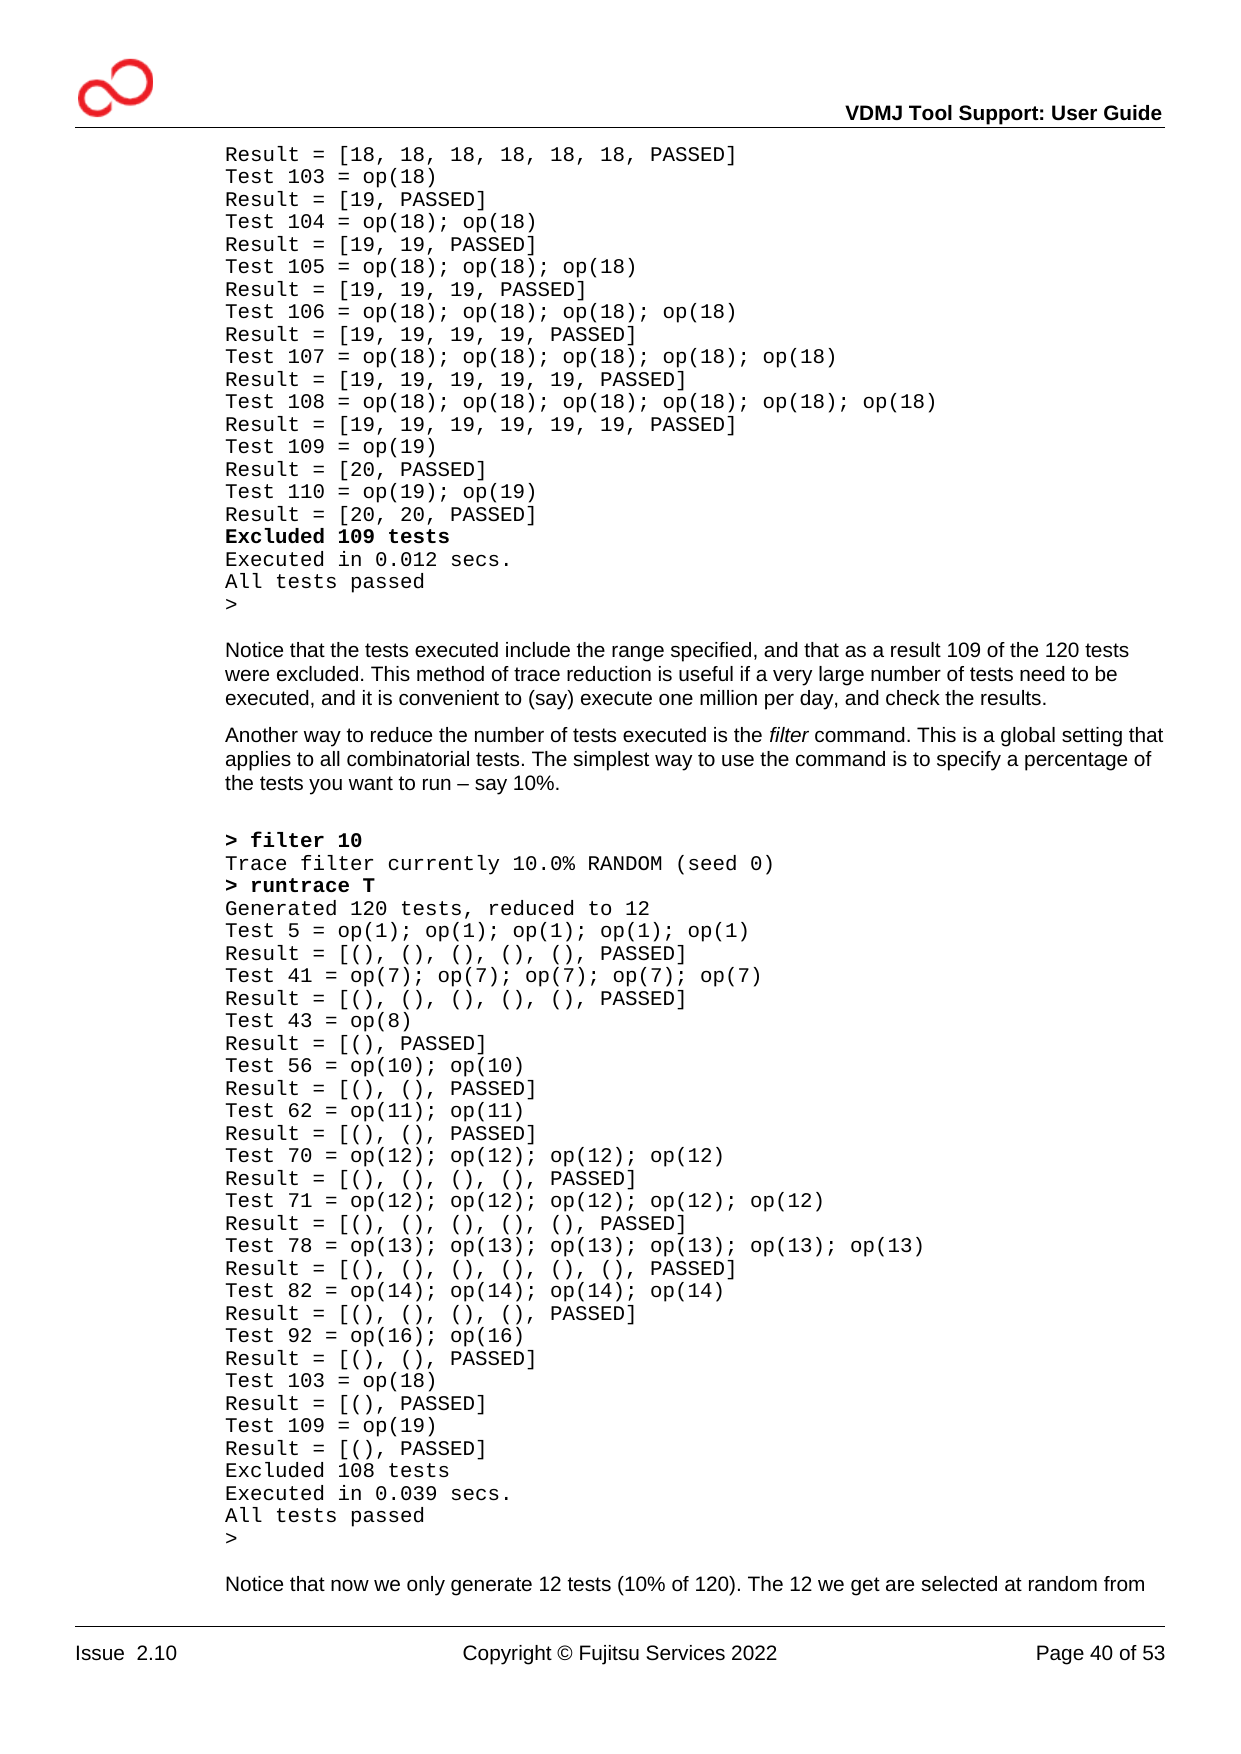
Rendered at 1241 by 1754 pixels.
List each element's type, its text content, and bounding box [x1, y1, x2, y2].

text Test 106 = op(18); op(18); op(18); op(18) [225, 301, 1165, 323]
text Test 109 = op(19) [225, 1415, 1165, 1437]
text Result = [19, 19, 19, 19, 19, PASSED] [225, 368, 1165, 391]
text Result = [19, 19, 19, PASSED] [225, 278, 1165, 301]
text Test 108 = op(18); op(18); op(18); op(18); op(18); op(18) [225, 391, 1165, 413]
text Test 104 = op(18); op(18) [225, 211, 1165, 233]
text Executed in 0.012 secs. [225, 548, 1165, 571]
text Result = [19, PASSED] [225, 188, 1165, 211]
text Result = [(), (), (), (), (), PASSED] [225, 942, 1165, 965]
text Test 78 = op(13); op(13); op(13); op(13); op(13); op(13) [225, 1235, 1165, 1257]
text Result = [(), (), (), (), (), (), PASSED] [225, 1257, 1165, 1280]
text Result = [19, 19, 19, 19, 19, 19, PASSED] [225, 413, 1165, 436]
text Test 82 = op(14); op(14); op(14); op(14) [225, 1280, 1165, 1302]
text Test 92 = op(16); op(16) [225, 1325, 1165, 1347]
text Test 5 = op(1); op(1); op(1); op(1); op(1) [225, 920, 1165, 942]
text Test 70 = op(12); op(12); op(12); op(12) [225, 1145, 1165, 1167]
text Result = [(), (), (), (), (), PASSED] [225, 1212, 1165, 1235]
text Test 109 = op(19) [225, 436, 1165, 458]
text Result = [20, PASSED] [225, 458, 1165, 481]
text Test 43 = op(8) [225, 1010, 1165, 1032]
text Test 107 = op(18); op(18); op(18); op(18); op(18) [225, 346, 1165, 368]
text Excluded 109 tests [225, 526, 1165, 548]
text Notice that the tests executed include the range specified, and that as a result 109 of the 120 tests were excluded. This method of trace reduction is useful if a very large number of tests need to be executed, and it is convenient to (say) execute one million per day, and check the results. [225, 638, 1165, 710]
text Test 103 = op(18) [225, 166, 1165, 188]
text Result = [19, 19, PASSED] [225, 233, 1165, 256]
text > [225, 1527, 1165, 1550]
text Test 110 = op(19); op(19) [225, 481, 1165, 503]
text Test 105 = op(18); op(18); op(18) [225, 256, 1165, 278]
text All tests passed [225, 571, 1165, 593]
text Result = [(), (), (), (), PASSED] [225, 1167, 1165, 1190]
text Test 71 = op(12); op(12); op(12); op(12); op(12) [225, 1190, 1165, 1212]
text Result = [20, 20, PASSED] [225, 503, 1165, 526]
text Result = [(), (), PASSED] [225, 1077, 1165, 1100]
text All tests passed [225, 1505, 1165, 1527]
text Result = [(), (), (), (), (), PASSED] [225, 987, 1165, 1010]
text Generated 120 tests, reduced to 12 [225, 897, 1165, 920]
text Test 62 = op(11); op(11) [225, 1100, 1165, 1122]
text > filter 10 [225, 830, 1165, 852]
text Result = [(), PASSED] [225, 1437, 1165, 1460]
text Result = [(), PASSED] [225, 1392, 1165, 1415]
text Test 103 = op(18) [225, 1370, 1165, 1392]
text > runtrace T [225, 875, 1165, 897]
text Result = [(), (), (), (), PASSED] [225, 1302, 1165, 1325]
text Executed in 0.039 secs. [225, 1482, 1165, 1505]
text Test 56 = op(10); op(10) [225, 1055, 1165, 1077]
text Notice that now we only generate 12 tests (10% of 120). The 12 we get are selected at random from [225, 1572, 1165, 1596]
text Result = [19, 19, 19, 19, PASSED] [225, 323, 1165, 346]
text Test 41 = op(7); op(7); op(7); op(7); op(7) [225, 965, 1165, 987]
text Result = [(), (), PASSED] [225, 1122, 1165, 1145]
text Another way to reduce the number of tests executed is the filter command. This is a global setting that applies to all combinatorial tests. The simplest way to use the command is to specify a percentage of the tests you want to run – say 10%. [225, 723, 1165, 795]
text Trace filter currently 10.0% RANDOM (seed 0) [225, 852, 1165, 875]
picture [78, 52, 153, 127]
text Result = [(), PASSED] [225, 1032, 1165, 1055]
text Excluded 108 tests [225, 1460, 1165, 1482]
text Result = [18, 18, 18, 18, 18, 18, PASSED] [225, 143, 1165, 166]
text > [225, 593, 1165, 616]
text Result = [(), (), PASSED] [225, 1347, 1165, 1370]
